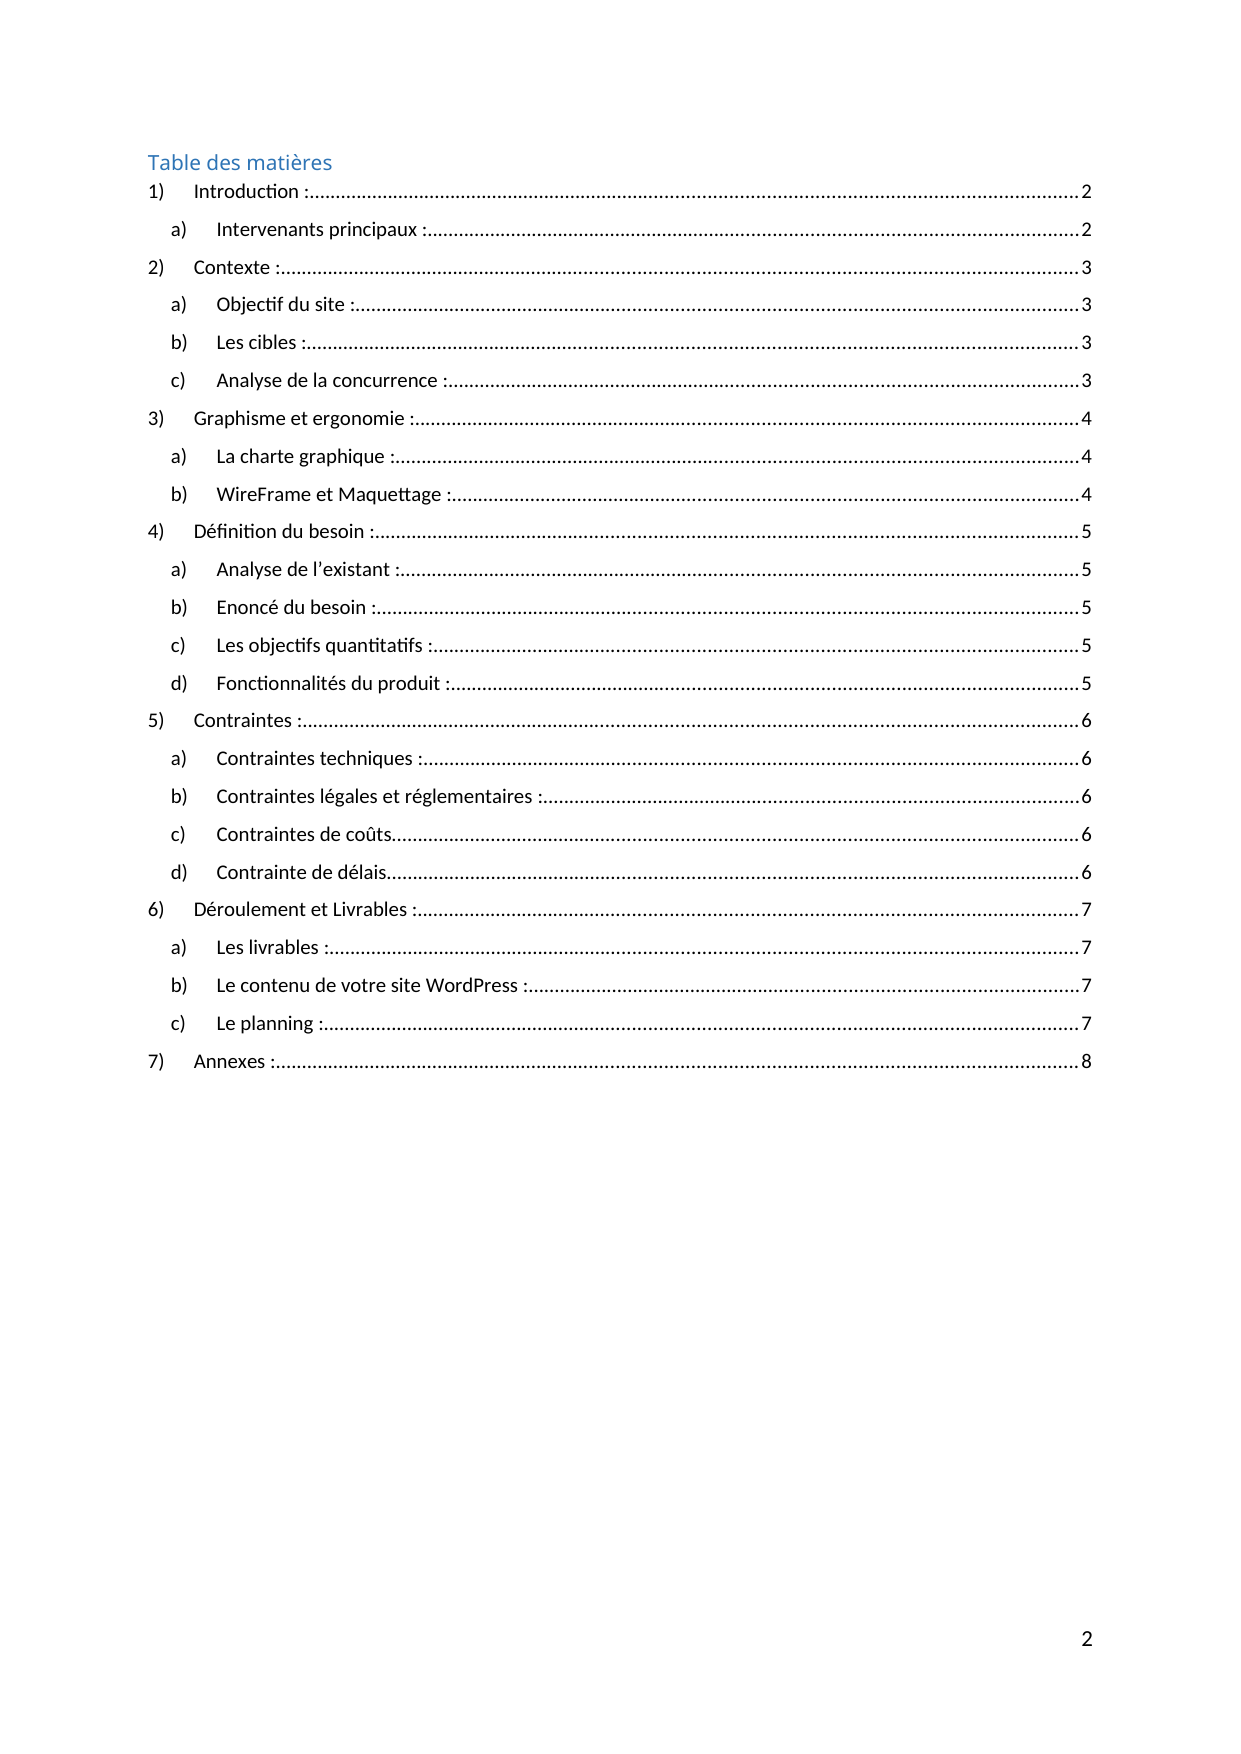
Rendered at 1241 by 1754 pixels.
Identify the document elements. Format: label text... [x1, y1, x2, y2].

text a) Intervenants principaux : 2 [171, 216, 1093, 241]
text b) Les cibles : 3 [171, 329, 1093, 355]
text c) Le planning : 7 [171, 1010, 1093, 1036]
text a) La charte graphique : 4 [171, 443, 1093, 468]
text 5) Contraintes : 6 [148, 708, 1093, 733]
text 7) Annexes : 8 [148, 1048, 1093, 1073]
text d) Contrainte de délais 6 [171, 859, 1093, 884]
text 6) Déroulement et Livrables : 7 [148, 897, 1093, 922]
text b) Le contenu de votre site WordPress : 7 [171, 972, 1093, 998]
text b) Enoncé du besoin : 5 [171, 594, 1093, 619]
text b) Contraintes légales et réglementaires : 6 [171, 783, 1093, 809]
text d) Fonctionnalités du produit : 5 [171, 670, 1093, 695]
text 4) Définition du besoin : 5 [148, 518, 1093, 544]
text a) Contraintes techniques : 6 [171, 745, 1093, 771]
text 2) Contexte : 3 [148, 254, 1093, 279]
text a) Objectif du site : 3 [171, 292, 1093, 317]
text a) Analyse de l’existant : 5 [171, 556, 1093, 582]
text b) WireFrame et Maquettage : 4 [171, 481, 1093, 506]
text c) Analyse de la concurrence : 3 [171, 367, 1093, 393]
text 3) Graphisme et ergonomie : 4 [148, 405, 1093, 431]
text a) Les livrables : 7 [171, 934, 1093, 960]
text 1) Introduction : 2 [148, 178, 1093, 204]
subtitle Table des matières [148, 148, 1093, 176]
text c) Contraintes de coûts 6 [171, 821, 1093, 846]
text c) Les objectifs quantitatifs : 5 [171, 632, 1093, 657]
